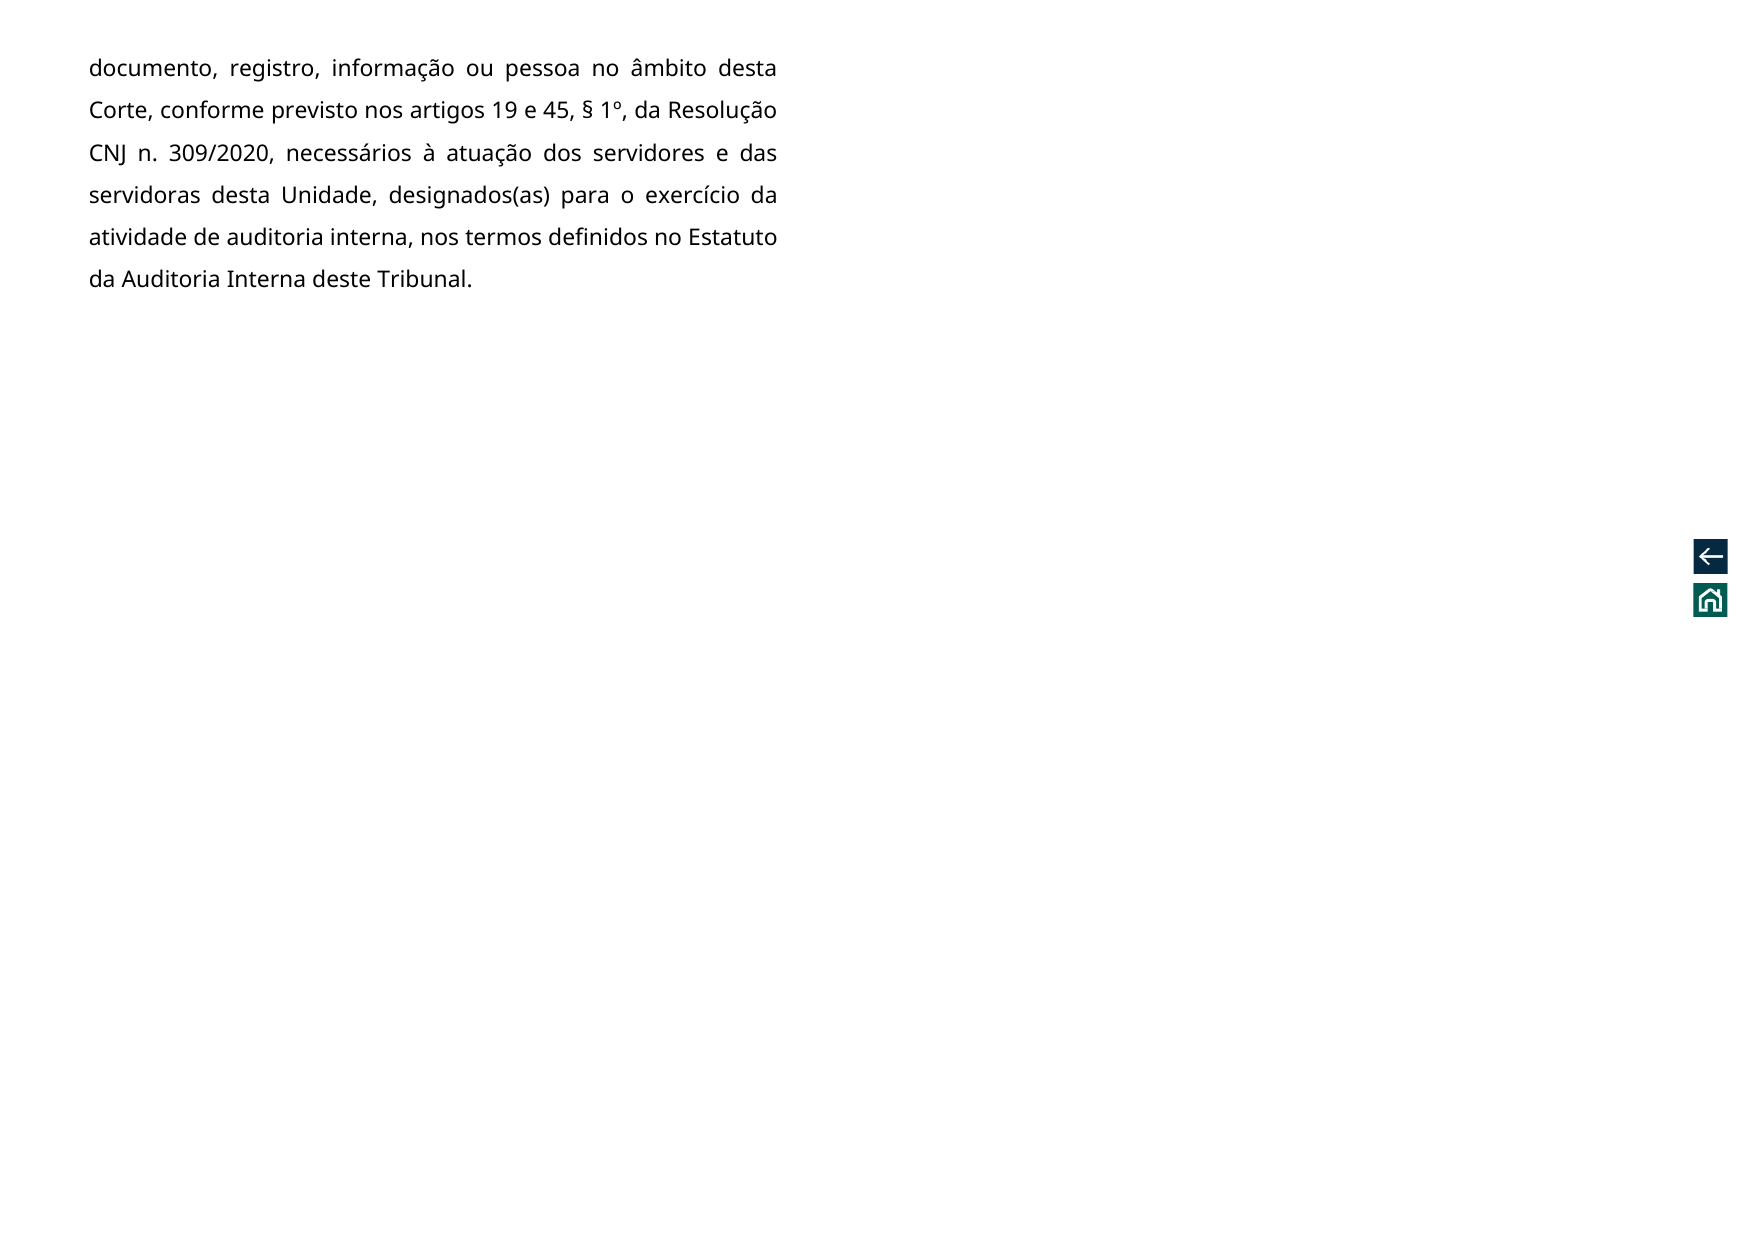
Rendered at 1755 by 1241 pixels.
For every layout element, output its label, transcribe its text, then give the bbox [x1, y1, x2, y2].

picture [1693, 539, 1728, 574]
text documento, registro, informação ou pessoa no âmbito desta Corte, conforme previsto nos artigos 19 e 45, § 1º, da Resolução CNJ n. 309/2020, necessários à atuação dos servidores e das servidoras desta Unidade, designados(as) para o exercício da atividade de auditoria interna, nos termos definidos no Estatuto da Auditoria Interna deste Tribunal. [88, 52, 778, 294]
